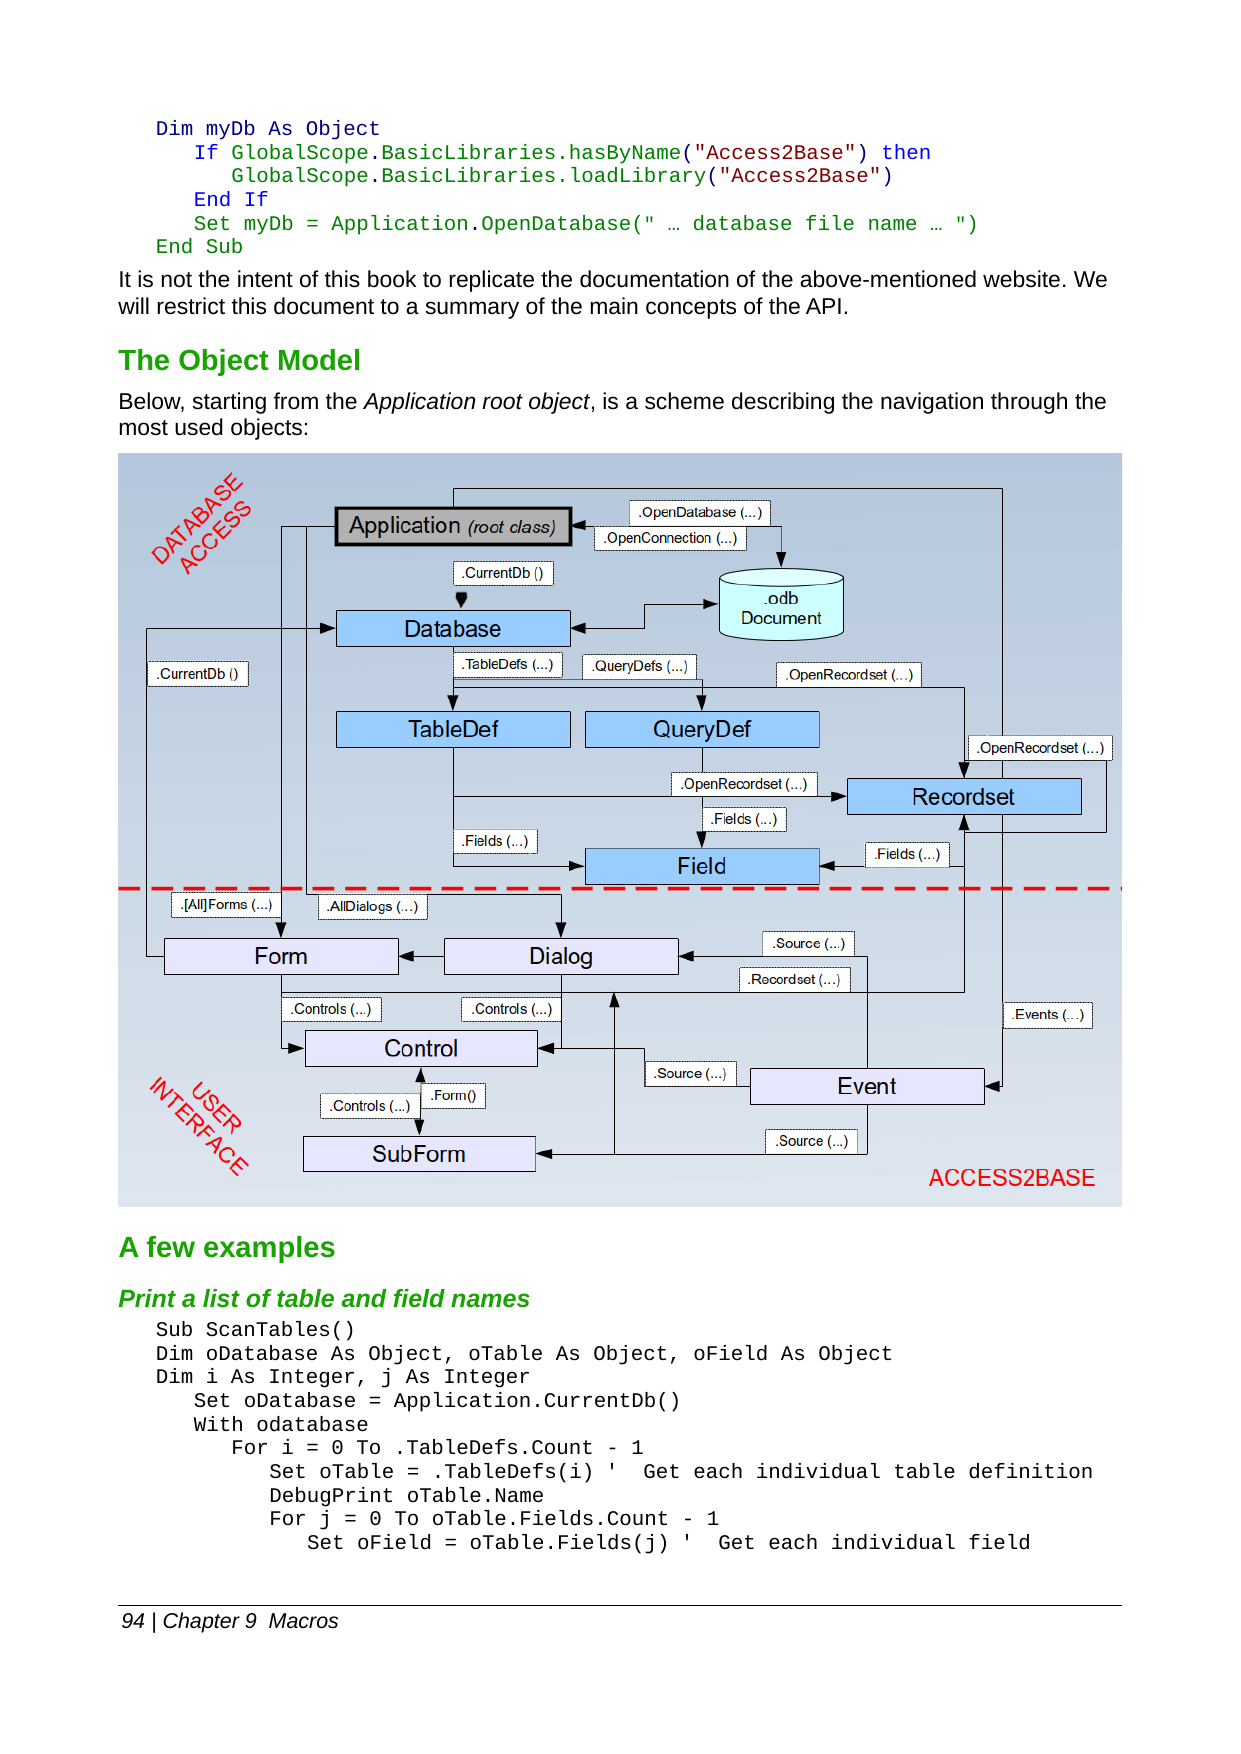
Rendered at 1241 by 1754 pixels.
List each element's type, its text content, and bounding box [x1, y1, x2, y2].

text Dim i As Integer, j As Integer [156, 1366, 1122, 1390]
subtitle A few examples [118, 1230, 1122, 1264]
subtitle The Object Model [118, 343, 1122, 376]
text DebugPrint oTable.Name [156, 1484, 1122, 1508]
text End If [156, 189, 1122, 213]
text GlobalScope.BasicLibraries.loadLibrary("Access2Base") [156, 165, 1122, 189]
text Sub ScanTables() [156, 1319, 1122, 1343]
text If GlobalScope.BasicLibraries.hasByName("Access2Base") then [156, 142, 1122, 165]
text End Sub [156, 236, 1122, 260]
text Dim myDb As Object [156, 118, 1122, 142]
text Dim oDatabase As Object, oTable As Object, oField As Object [156, 1343, 1122, 1366]
text Set oTable = .TableDefs(i) ' Get each individual table definition [156, 1461, 1122, 1484]
picture [118, 453, 1123, 1207]
text Set myDb = Application.OpenDatabase(" … database file name … ") [156, 213, 1122, 236]
text Set oField = oTable.Fields(j) ' Get each individual field [156, 1532, 1122, 1556]
text Set oDatabase = Application.CurrentDb() [156, 1390, 1122, 1414]
text For i = 0 To .TableDefs.Count - 1 [156, 1437, 1122, 1461]
subtitle Print a list of table and field names [118, 1284, 1122, 1313]
text With odatabase [156, 1414, 1122, 1437]
text Below, starting from the Application root object, is a scheme describing the navigation through the most used objects: [118, 388, 1122, 441]
text For j = 0 To oTable.Fields.Count - 1 [156, 1508, 1122, 1532]
text It is not the intent of this book to replicate the documentation of the above-mentioned website. We will restrict this document to a summary of the main concepts of the API. [118, 266, 1122, 319]
